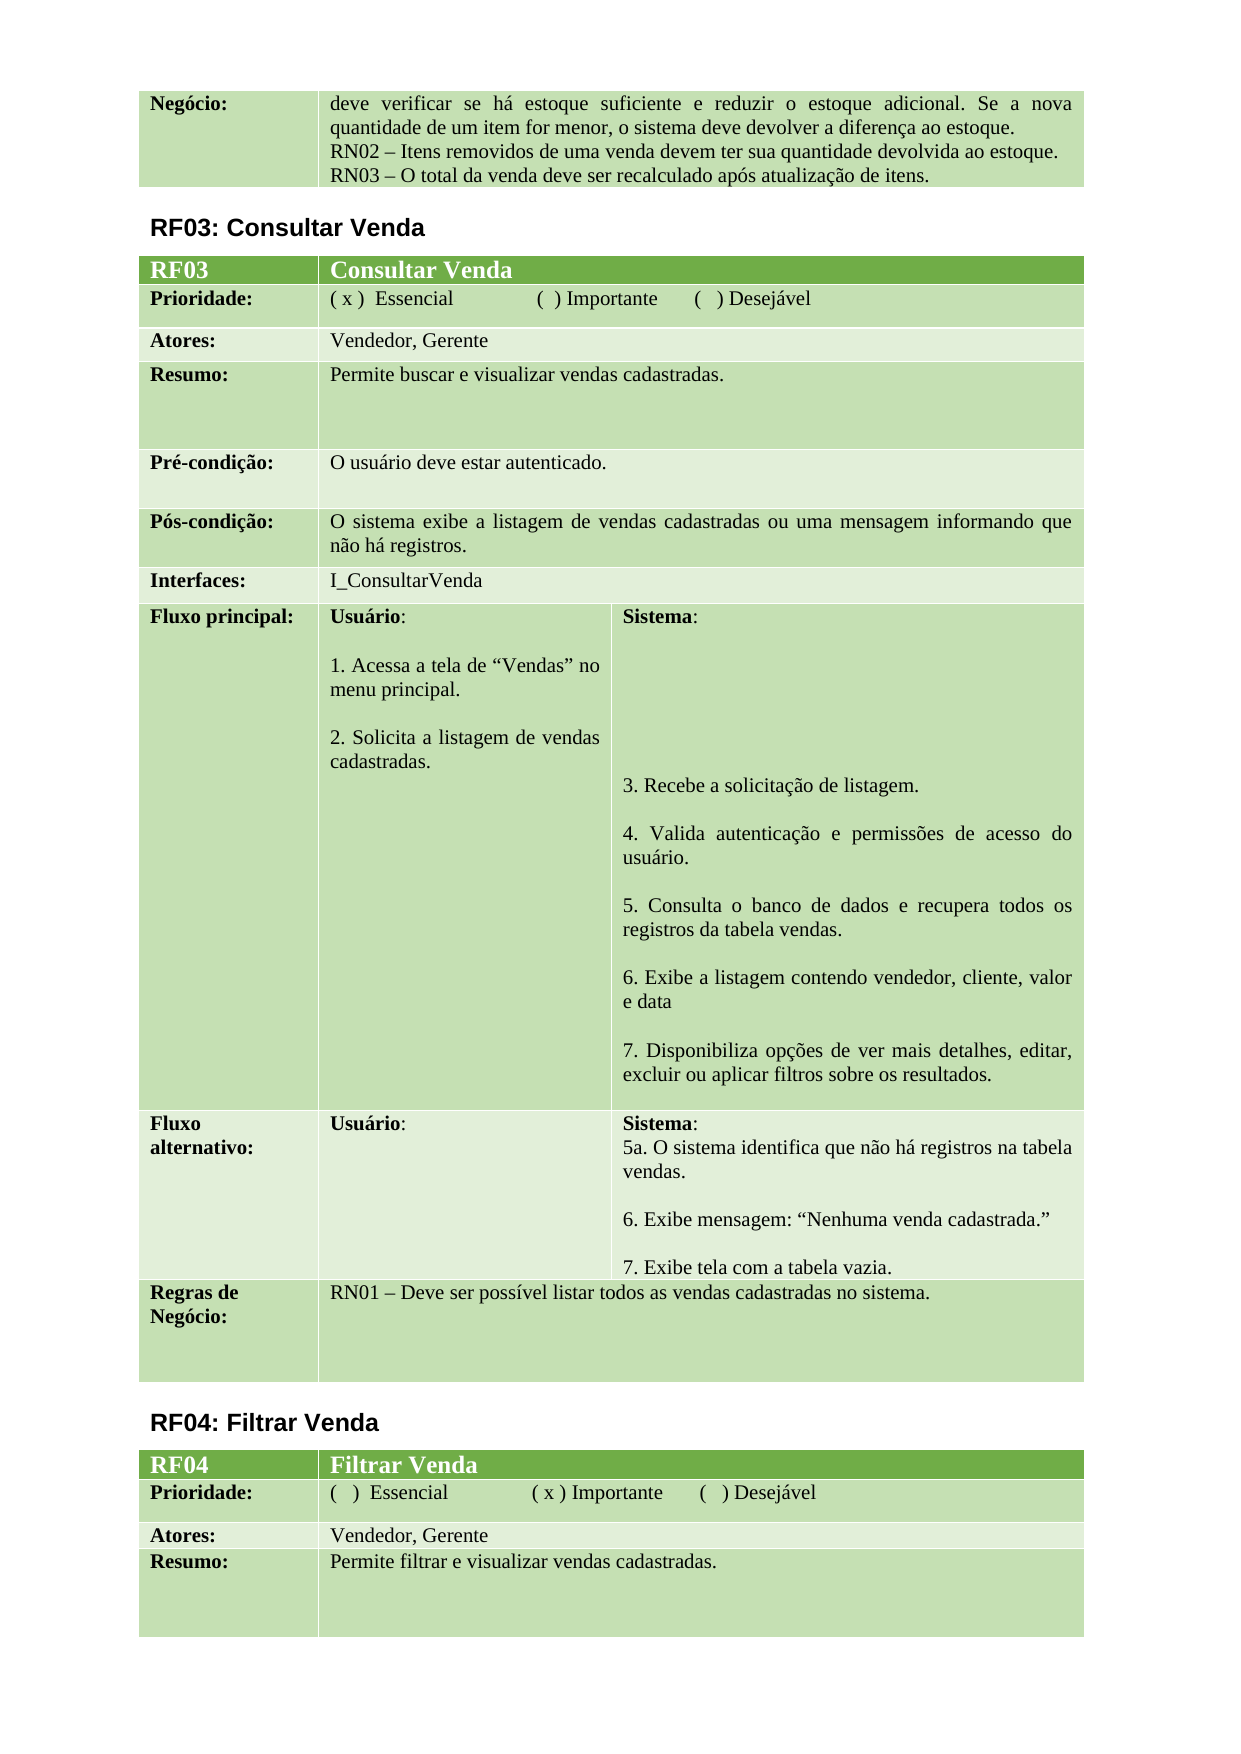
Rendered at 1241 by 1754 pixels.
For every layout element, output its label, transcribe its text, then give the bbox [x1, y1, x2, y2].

table_cell Usuário: 1. Acessa a tela de “Vendas” no menu principal. 2. Solicita a listagem de vendas cadastradas. [319, 604, 611, 1110]
table_cell Negócio: [139, 91, 318, 187]
table_cell O usuário deve estar autenticado. [319, 450, 1084, 508]
table_cell Usuário: [319, 1111, 611, 1279]
table_cell Atores: [139, 1523, 318, 1548]
table_cell Resumo: [139, 362, 318, 449]
table_header RF04 [139, 1450, 318, 1479]
text RF03: Consultar Venda [150, 213, 1090, 242]
table_cell Resumo: [139, 1549, 318, 1637]
table_header Filtrar Venda [319, 1450, 1084, 1479]
table_cell Permite filtrar e visualizar vendas cadastradas. [319, 1549, 1084, 1637]
table_cell Fluxo principal: [139, 604, 318, 1110]
table_cell Interfaces: [139, 568, 318, 603]
table_cell Permite buscar e visualizar vendas cadastradas. [319, 362, 1084, 449]
table_cell Prioridade: [139, 285, 318, 327]
table_cell Vendedor, Gerente [319, 329, 1084, 361]
table_cell RN01 – Deve ser possível listar todos as vendas cadastradas no sistema. [319, 1280, 1084, 1382]
text RF04: Filtrar Venda [150, 1408, 1090, 1437]
table_cell Sistema: 3. Recebe a solicitação de listagem. 4. Valida autenticação e permissões de acesso do usuário. 5. Consulta o banco de dados e recupera todos os registros da tabela vendas. 6. Exibe a listagem contendo vendedor, cliente, valor e data 7. Disponibiliza opções de ver mais detalhes, editar, excluir ou aplicar filtros sobre os resultados. [612, 604, 1084, 1110]
table_cell Pré-condição: [139, 450, 318, 508]
table_cell Vendedor, Gerente [319, 1523, 1084, 1548]
table_cell ( ) Essencial ( x ) Importante ( ) Desejável [319, 1480, 1084, 1522]
table_cell O sistema exibe a listagem de vendas cadastradas ou uma mensagem informando que não há registros. [319, 509, 1084, 567]
table_header Consultar Venda [319, 256, 1084, 284]
table_cell Fluxo alternativo: [139, 1111, 318, 1279]
table_cell Pós-condição: [139, 509, 318, 567]
table_header RF03 [139, 256, 318, 284]
table_cell Prioridade: [139, 1480, 318, 1522]
table_cell I_ConsultarVenda [319, 568, 1084, 603]
table_cell Regras de Negócio: [139, 1280, 318, 1382]
table_cell ( x ) Essencial ( ) Importante ( ) Desejável [319, 285, 1084, 327]
table_cell Atores: [139, 329, 318, 361]
table_cell Sistema: 5a. O sistema identifica que não há registros na tabela vendas. 6. Exibe mensagem: “Nenhuma venda cadastrada.” 7. Exibe tela com a tabela vazia. [612, 1111, 1084, 1279]
table_cell deve verificar se há estoque suficiente e reduzir o estoque adicional. Se a nova quantidade de um item for menor, o sistema deve devolver a diferença ao estoque. RN02 – Itens removidos de uma venda devem ter sua quantidade devolvida ao estoque. RN03 – O total da venda deve ser recalculado após atualização de itens. [319, 91, 1084, 187]
